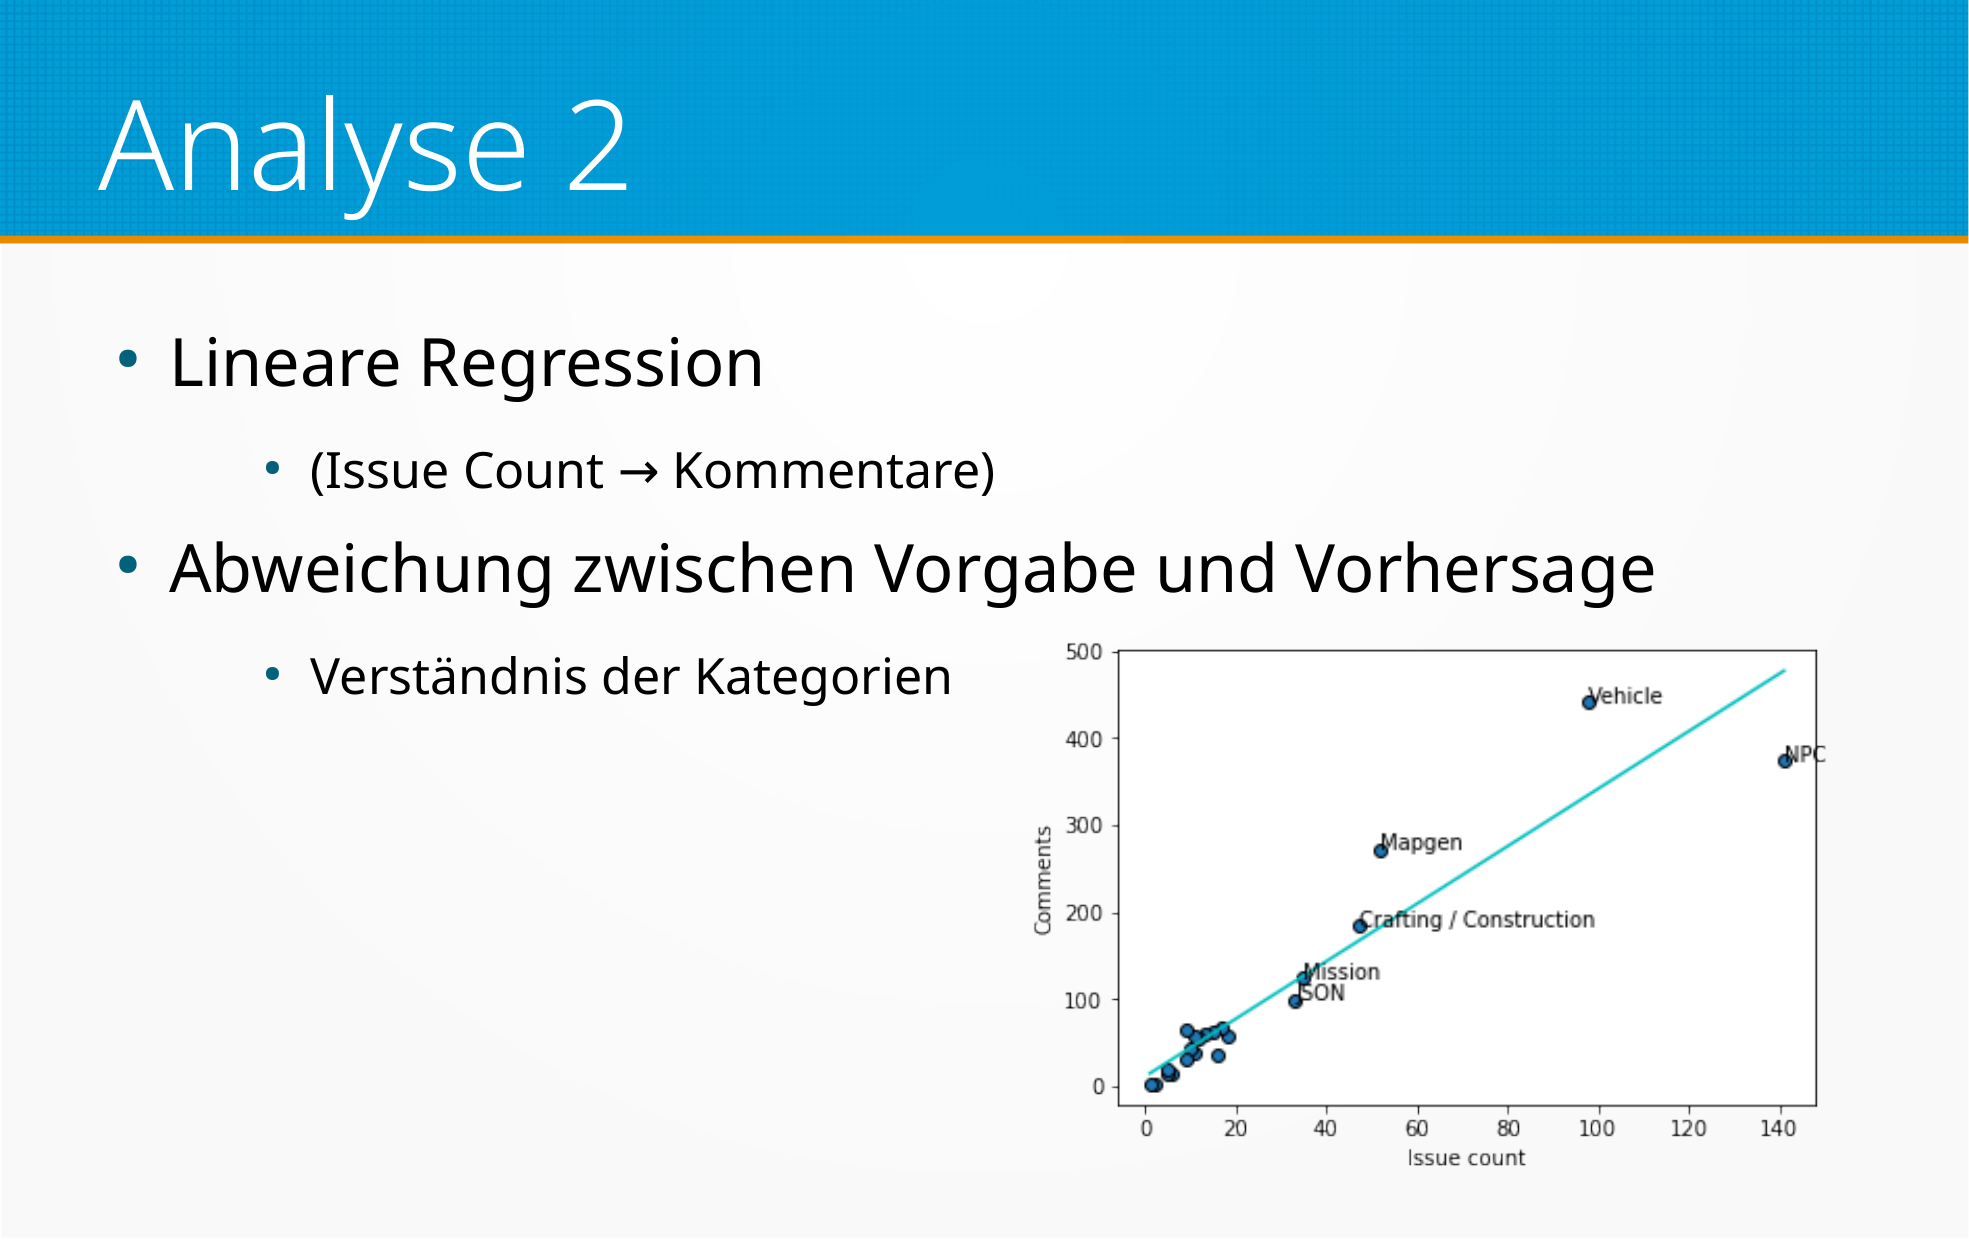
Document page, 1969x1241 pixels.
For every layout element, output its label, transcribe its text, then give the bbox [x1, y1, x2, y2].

list Lineare Regression (Issue Count → Kommentare) Abweichung zwischen Vorgabe und Vorhersage Verständnis der Kategorien [98, 315, 1861, 1081]
picture [0, 236, 1969, 1241]
title Analyse 2 [98, 19, 1870, 227]
